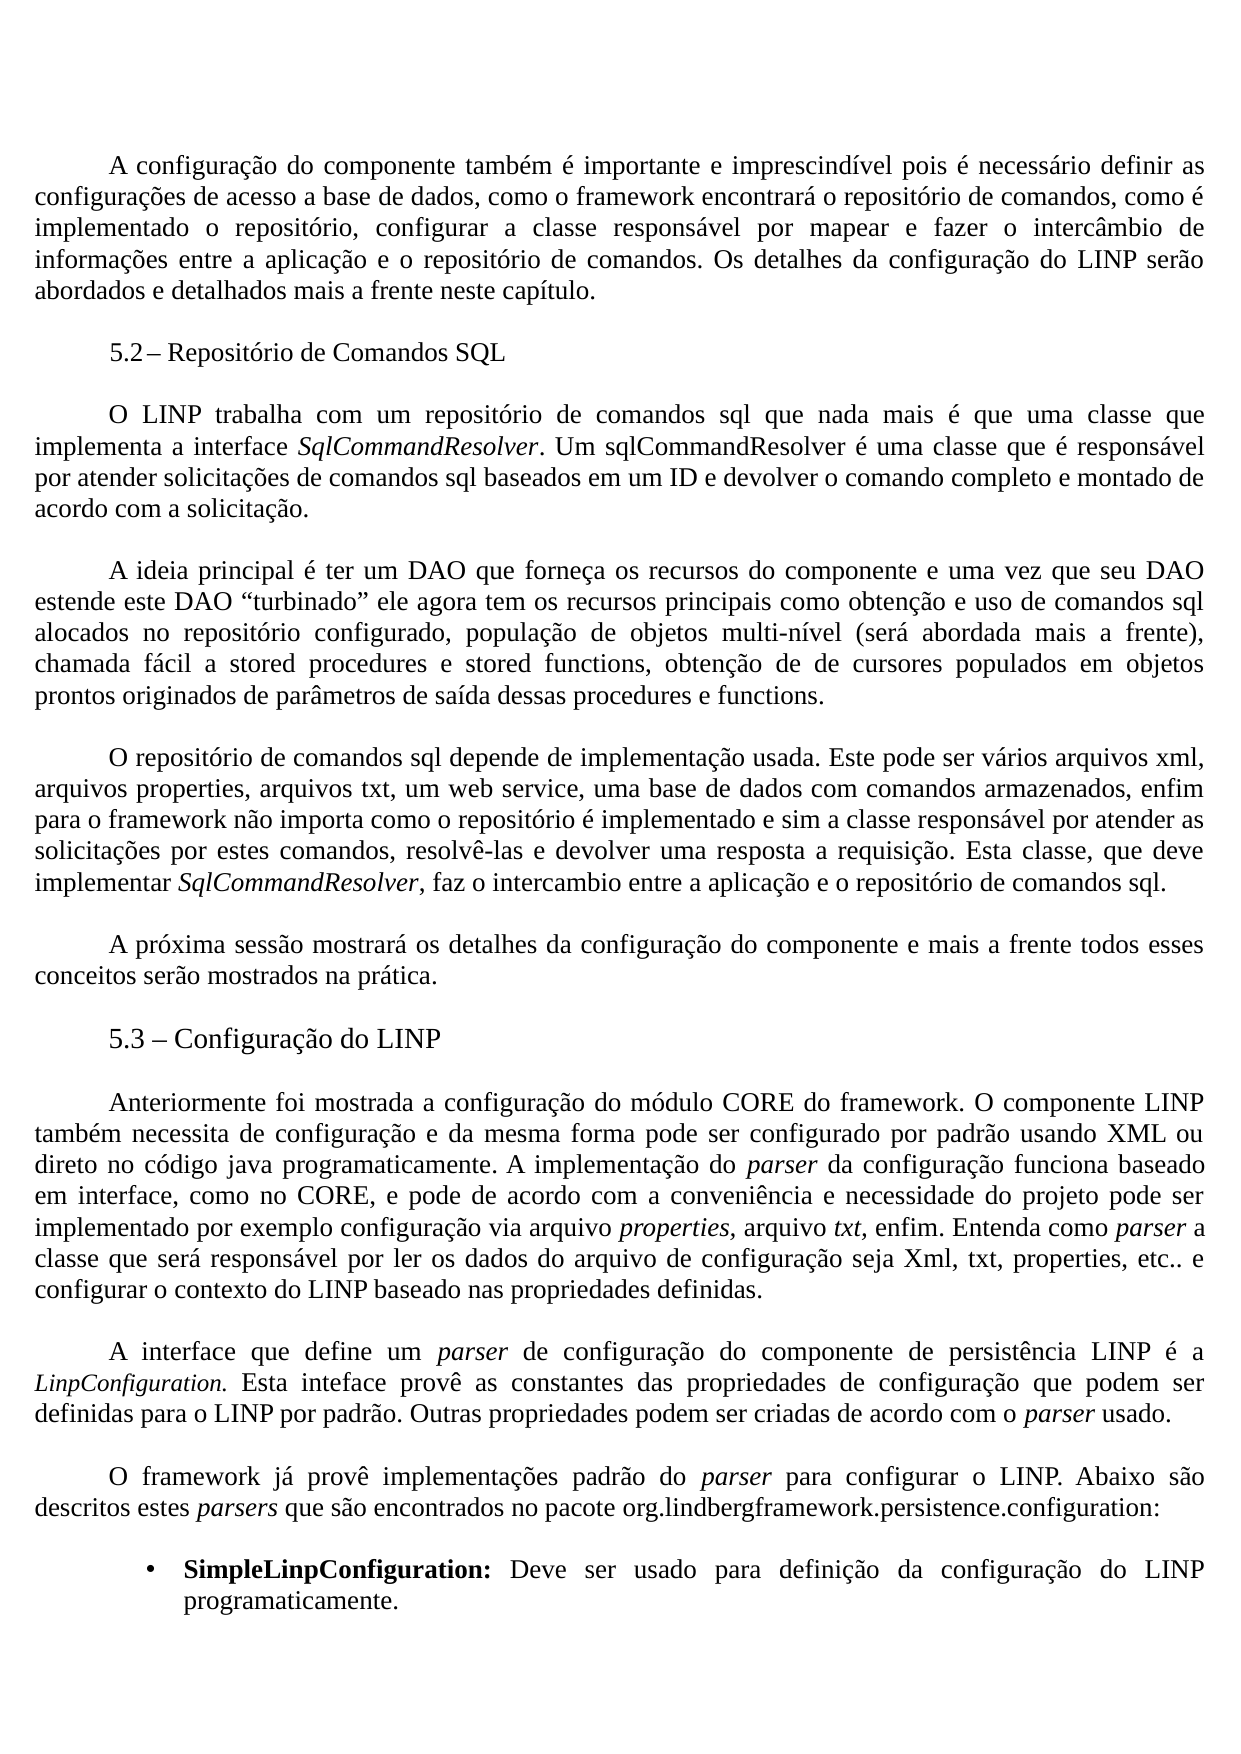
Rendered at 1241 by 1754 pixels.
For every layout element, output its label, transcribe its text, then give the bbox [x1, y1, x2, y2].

text A próxima sessão mostrará os detalhes da configuração do componente e mais a frente todos esses conceitos serão mostrados na prática. [34, 928, 1206, 990]
text 5.3 – Configuração do LINP [34, 1021, 1206, 1055]
text A interface que define um parser de configuração do componente de persistência LINP é a LinpConfiguration. Esta inteface provê as constantes das propriedades de configuração que podem ser definidas para o LINP por padrão. Outras propriedades podem ser criadas de acordo com o parser usado. [34, 1335, 1206, 1429]
text O repositório de comandos sql depende de implementação usada. Este pode ser vários arquivos xml, arquivos properties, arquivos txt, um web service, uma base de dados com comandos armazenados, enfim para o framework não importa como o repositório é implementado e sim a classe responsável por atender as solicitações por estes comandos, resolvê-las e devolver uma resposta a requisição. Esta classe, que deve implementar SqlCommandResolver, faz o intercambio entre a aplicação e o repositório de comandos sql. [34, 741, 1206, 897]
text O framework já provê implementações padrão do parser para configurar o LINP. Abaixo são descritos estes parsers que são encontrados no pacote org.lindbergframework.persistence.configuration: [34, 1460, 1206, 1522]
text A configuração do componente também é importante e imprescindível pois é necessário definir as configurações de acesso a base de dados, como o framework encontrará o repositório de comandos, como é implementado o repositório, configurar a classe responsável por mapear e fazer o intercâmbio de informações entre a aplicação e o repositório de comandos. Os detalhes da configuração do LINP serão abordados e detalhados mais a frente neste capítulo. [34, 149, 1206, 305]
text A ideia principal é ter um DAO que forneça os recursos do componente e uma vez que seu DAO estende este DAO “turbinado” ele agora tem os recursos principais como obtenção e uso de comandos sql alocados no repositório configurado, população de objetos multi-nível (será abordada mais a frente), chamada fácil a stored procedures e stored functions, obtenção de de cursores populados em objetos prontos originados de parâmetros de saída dessas procedures e functions. [34, 554, 1206, 710]
text Anteriormente foi mostrada a configuração do módulo CORE do framework. O componente LINP também necessita de configuração e da mesma forma pode ser configurado por padrão usando XML ou direto no código java programaticamente. A implementação do parser da configuração funciona baseado em interface, como no CORE, e pode de acordo com a conveniência e necessidade do projeto pode ser implementado por exemplo configuração via arquivo properties, arquivo txt, enfim. Entenda como parser a classe que será responsável por ler os dados do arquivo de configuração seja Xml, txt, properties, etc.. e configurar o contexto do LINP baseado nas propriedades definidas. [34, 1086, 1206, 1304]
list SimpleLinpConfiguration: Deve ser usado para definição da configuração do LINP programaticamente. [146, 1553, 1206, 1616]
text O LINP trabalha com um repositório de comandos sql que nada mais é que uma classe que implementa a interface SqlCommandResolver. Um sqlCommandResolver é uma classe que é responsável por atender solicitações de comandos sql baseados em um ID e devolver o comando completo e montado de acordo com a solicitação. [34, 398, 1206, 523]
list – Repositório de Comandos SQL [109, 336, 1206, 367]
